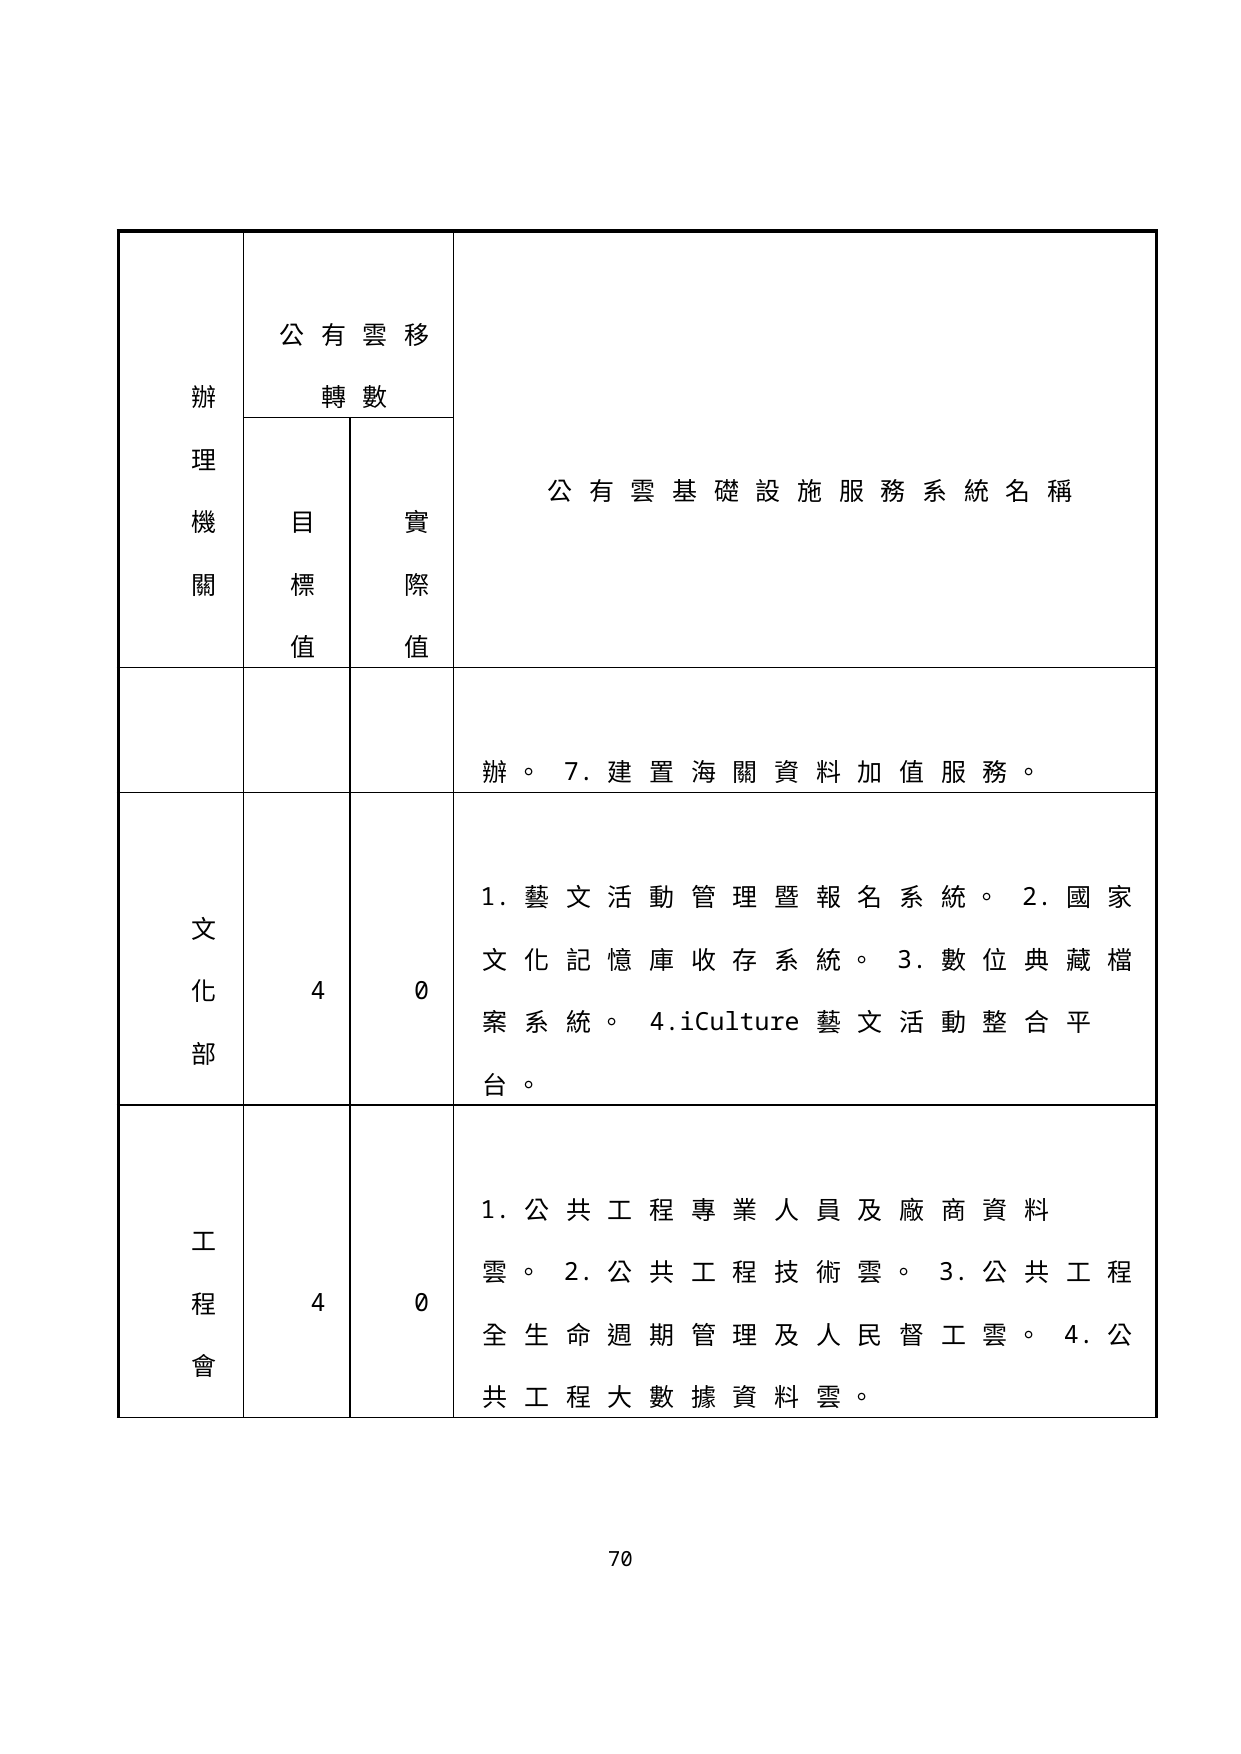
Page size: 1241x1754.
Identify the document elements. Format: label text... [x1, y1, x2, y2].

table_header 公有雲移轉數 [244, 233, 453, 417]
table_cell 1.公共工程專業人員及廠商資料雲。2.公共工程技術雲。3.公共工程全生命週期管理及人民督工雲。4.公共工程大數據資料雲。 [454, 1106, 1155, 1417]
table_cell 0 [351, 1106, 453, 1417]
table_cell 實際值 [351, 418, 453, 667]
table_cell 4 [244, 1106, 349, 1417]
table_cell 目標值 [244, 418, 349, 667]
table_cell 0 [351, 793, 453, 1104]
table_cell [244, 668, 349, 792]
table_cell 辦。7.建置海關資料加值服務。 [454, 668, 1155, 792]
table_cell 工程會 [120, 1106, 243, 1417]
table_cell 4 [244, 793, 349, 1104]
table_cell [120, 668, 243, 792]
table_header 辦理機關 [120, 233, 243, 667]
table_cell 1.藝文活動管理暨報名系統。2.國家文化記憶庫收存系統。3.數位典藏檔案系統。4.iCulture藝文活動整合平台。 [454, 793, 1155, 1104]
table_cell [351, 668, 453, 792]
table_cell 文化部 [120, 793, 243, 1104]
table_header 公有雲基礎設施服務系統名稱 [454, 233, 1155, 667]
